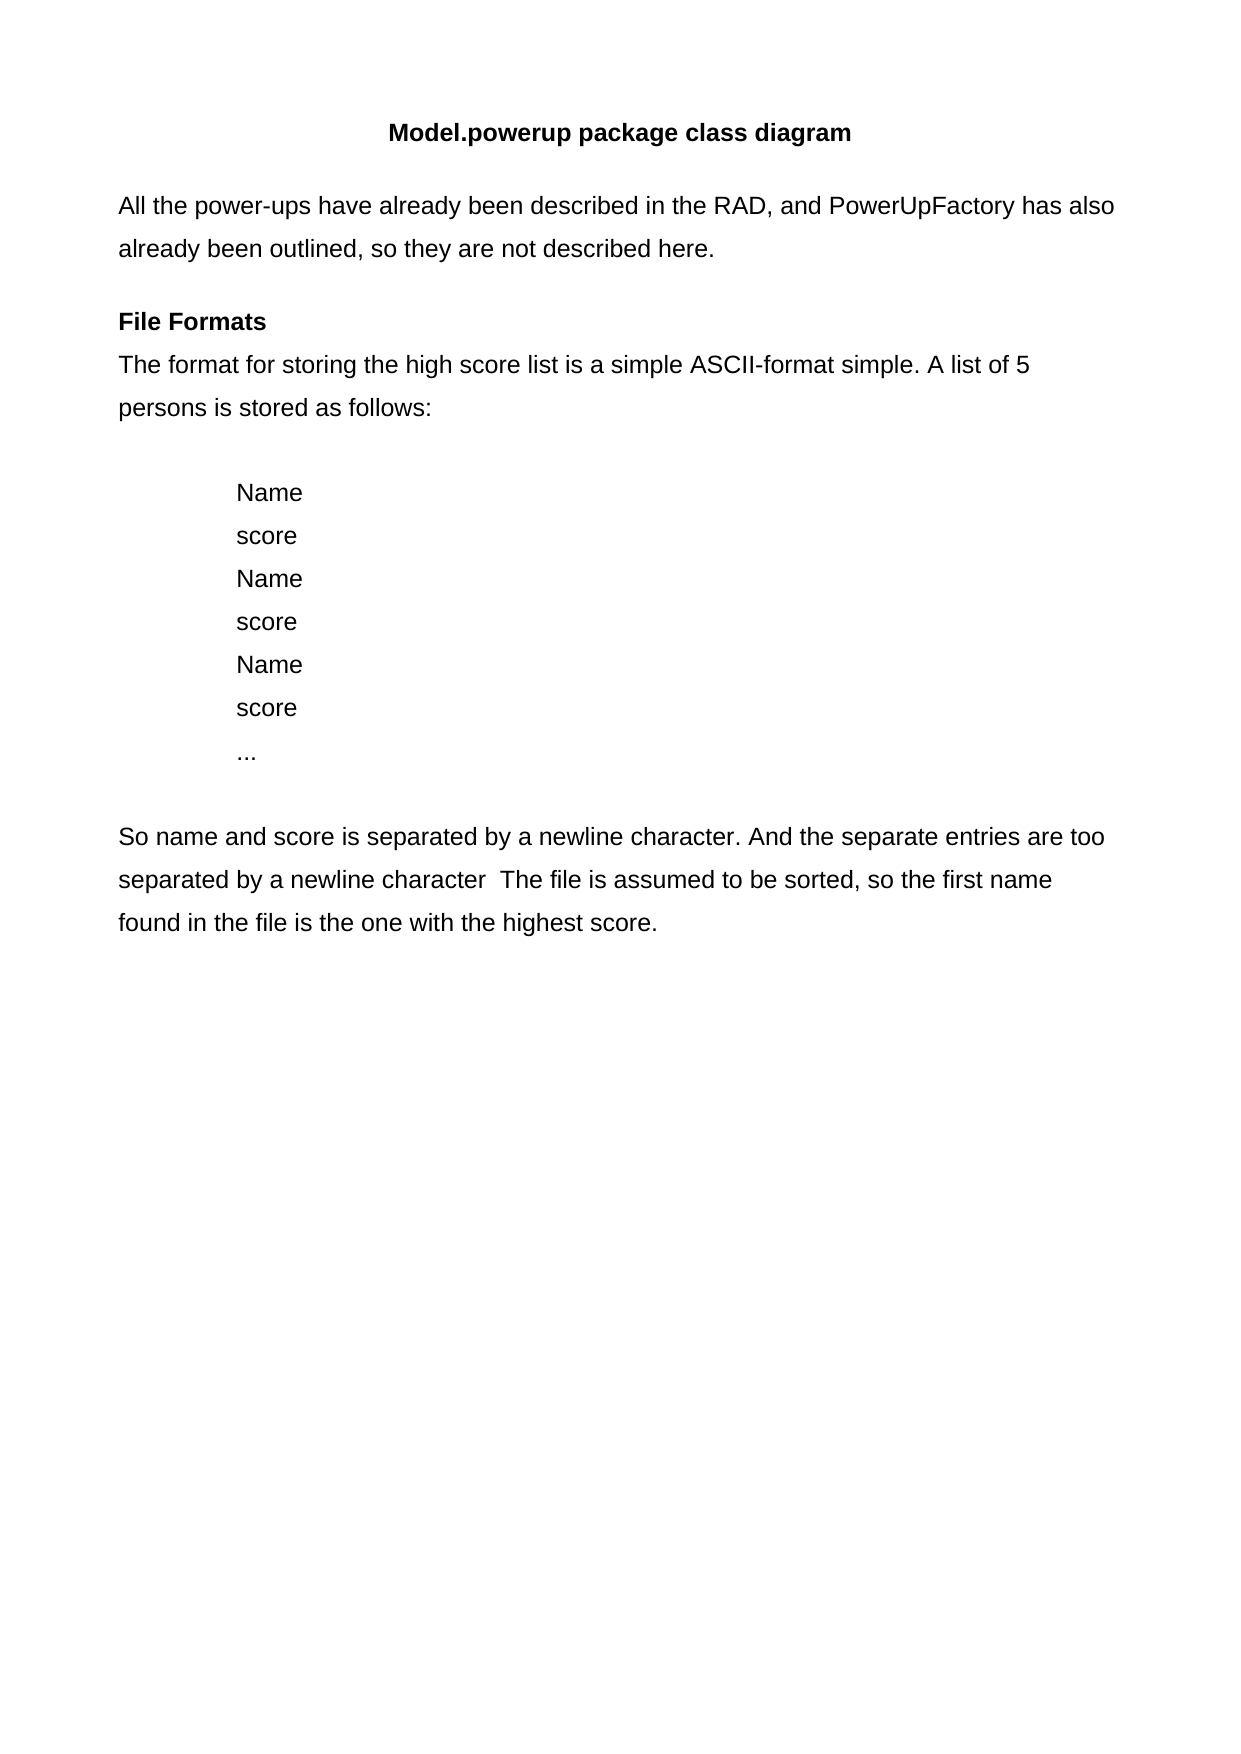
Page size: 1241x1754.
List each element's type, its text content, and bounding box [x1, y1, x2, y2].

text score [118, 607, 1122, 636]
text So name and score is separated by a newline character. And the separate entries are too separated by a newline character The file is assumed to be sorted, so the first name found in the file is the one with the highest score. [118, 822, 1122, 937]
text File Formats [118, 306, 1122, 335]
text All the power-ups have already been described in the RAD, and PowerUpFactory has also already been outlined, so they are not described here. [118, 191, 1122, 263]
text Model.powerup package class diagram [118, 118, 1122, 147]
text score [118, 693, 1122, 722]
text Name [118, 650, 1122, 679]
text Name [118, 564, 1122, 593]
text Name [118, 478, 1122, 507]
text The format for storing the high score list is a simple ASCII-format simple. A list of 5 persons is stored as follows: [118, 349, 1122, 421]
text score [118, 521, 1122, 550]
text ... [118, 737, 1122, 765]
